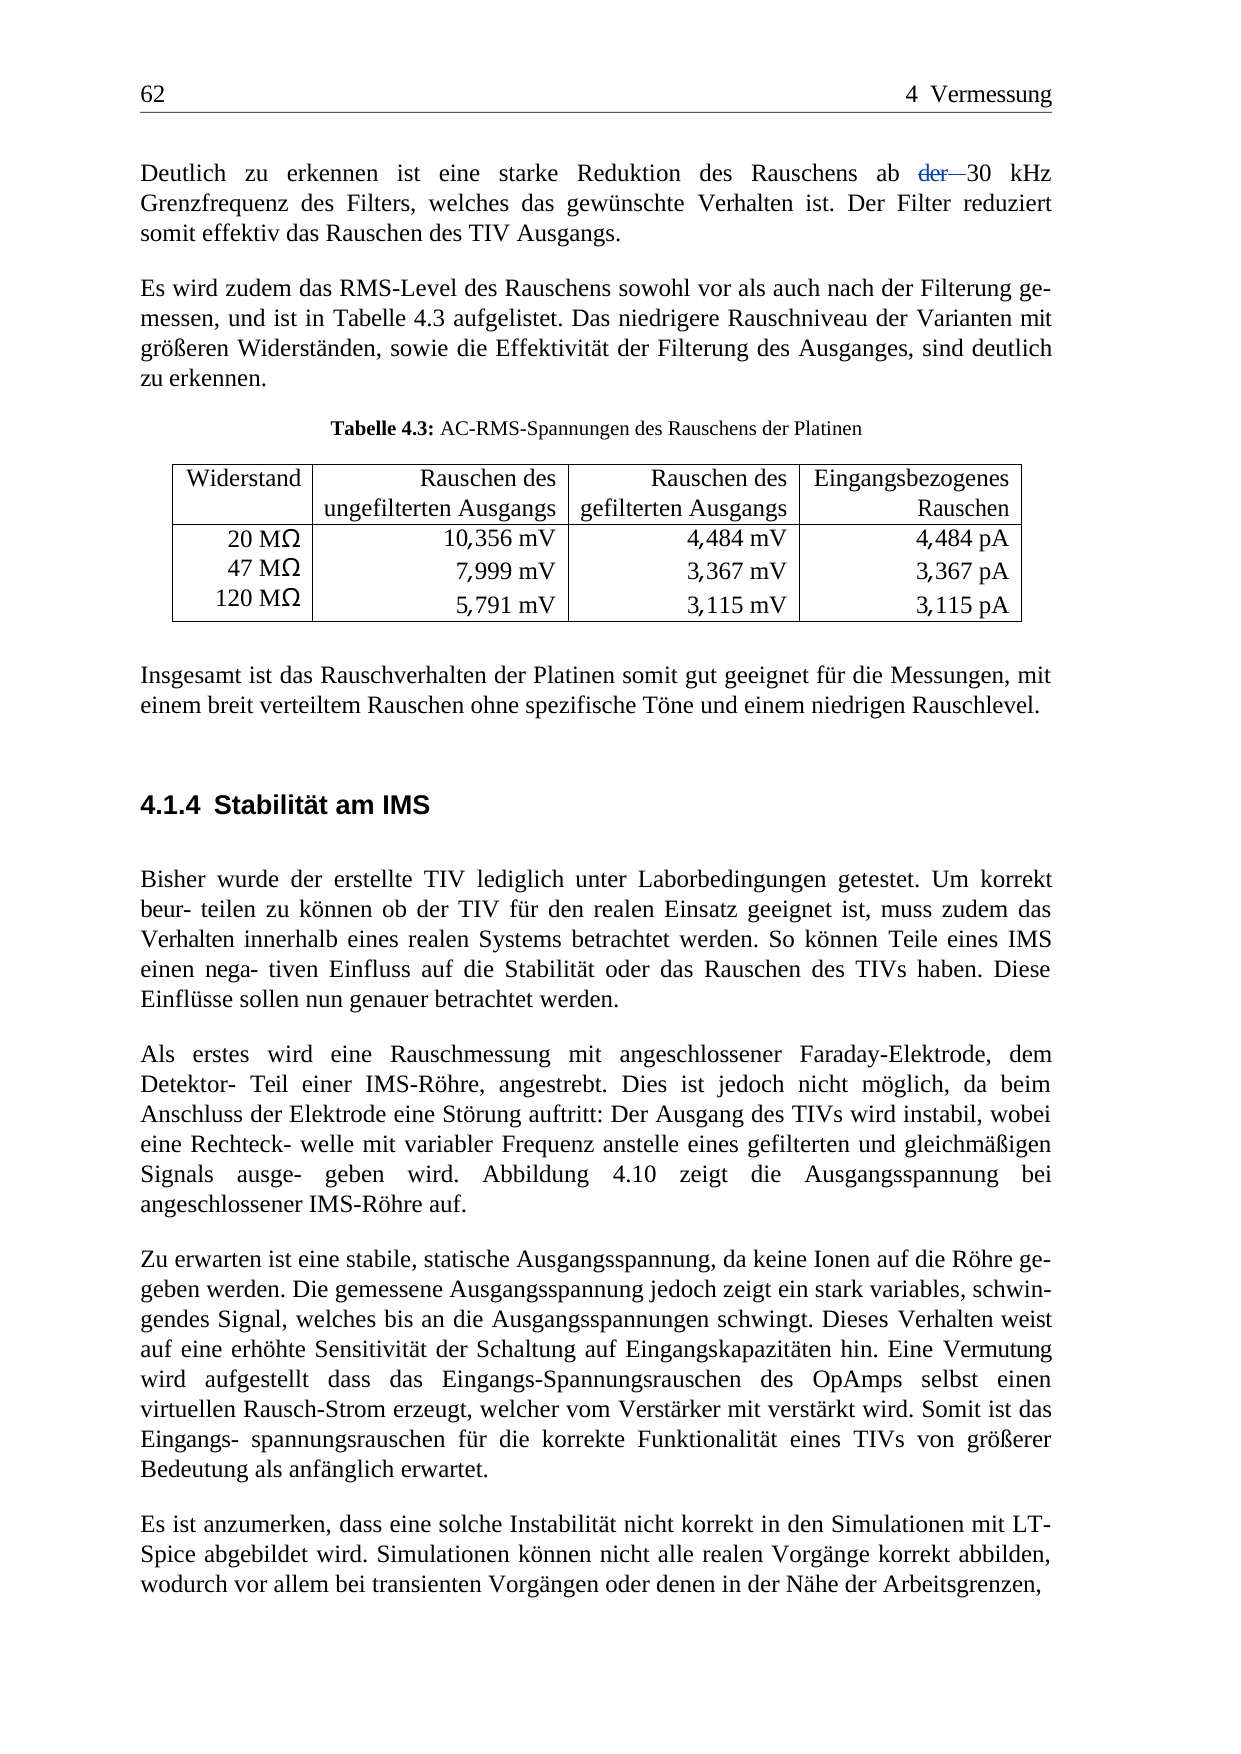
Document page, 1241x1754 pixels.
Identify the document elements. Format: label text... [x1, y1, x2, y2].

text Bisher wurde der erstellte TIV lediglich unter Laborbedingungen getestet. Um korrekt beur- teilen zu können ob der TIV für den realen Einsatz geeignet ist, muss zudem das Verhalten innerhalb eines realen Systems betrachtet werden. So können Teile eines IMS einen nega- tiven Einfluss auf die Stabilität oder das Rauschen des TIVs haben. Diese Einflüsse sollen nun genauer betrachtet werden. [140, 864, 1052, 1013]
text Deutlich zu erkennen ist eine starke Reduktion des Rauschens ab 30 kHz Grenzfrequenz des Filters, welches das gewünschte Verhalten ist. Der Filter reduziert somit effektiv das Rauschen des TIV Ausgangs. [140, 158, 1052, 247]
text Als erstes wird eine Rauschmessung mit angeschlossener Faraday-Elektrode, dem Detektor- Teil einer IMS-Röhre, angestrebt. Dies ist jedoch nicht möglich, da beim Anschluss der Elektrode eine Störung auftritt: Der Ausgang des TIVs wird instabil, wobei eine Rechteck- welle mit variabler Frequenz anstelle eines gefilterten und gleichmäßigen Signals ausge- geben wird. Abbildung 4.10 zeigt die Ausgangsspannung bei angeschlossener IMS-Röhre auf. [140, 1039, 1052, 1218]
text Insgesamt ist das Rauschverhalten der Platinen somit gut geeignet für die Messungen, mit einem breit verteiltem Rauschen ohne spezifische Töne und einem niedrigen Rauschlevel. [140, 660, 1052, 719]
table_cell 4,484 pA 3,367 pA 3,115 pA [800, 525, 1021, 621]
table_cell 10,356 mV 7,999 mV 5,791 mV [313, 525, 568, 621]
text Tabelle 4.3: AC-RMS-Spannungen des Rauschens der Platinen [0, 416, 1192, 440]
subtitle Stabilität am IMS [140, 789, 1240, 820]
text Es wird zudem das RMS-Level des Rauschens sowohl vor als auch nach der Filterung ge- messen, und ist in Tabelle 4.3 aufgelistet. Das niedrigere Rauschniveau der Varianten mit größeren Widerständen, sowie die Effektivität der Filterung des Ausganges, sind deutlich zu erkennen. [140, 273, 1052, 392]
table_cell 4,484 mV 3,367 mV 3,115 mV [569, 525, 799, 621]
table_header Widerstand [173, 465, 312, 524]
table_header Rauschen des gefilterten Ausgangs [569, 465, 799, 524]
table_cell 20 MΩ 47 MΩ 120 MΩ [173, 525, 312, 621]
text Zu erwarten ist eine stabile, statische Ausgangsspannung, da keine Ionen auf die Röhre ge- geben werden. Die gemessene Ausgangsspannung jedoch zeigt ein stark variables, schwin- gendes Signal, welches bis an die Ausgangsspannungen schwingt. Dieses Verhalten weist auf eine erhöhte Sensitivität der Schaltung auf Eingangskapazitäten hin. Eine Vermutung wird aufgestellt dass das Eingangs-Spannungsrauschen des OpAmps selbst einen virtuellen Rausch-Strom erzeugt, welcher vom Verstärker mit verstärkt wird. Somit ist das Eingangs- spannungsrauschen für die korrekte Funktionalität eines TIVs von größerer Bedeutung als anfänglich erwartet. [140, 1244, 1052, 1483]
text Es ist anzumerken, dass eine solche Instabilität nicht korrekt in den Simulationen mit LT- Spice abgebildet wird. Simulationen können nicht alle realen Vorgänge korrekt abbilden, wodurch vor allem bei transienten Vorgängen oder denen in der Nähe der Arbeitsgrenzen, [140, 1509, 1052, 1598]
table_header Rauschen des ungefilterten Ausgangs [313, 465, 568, 524]
table_header Eingangsbezogenes Rauschen [800, 465, 1021, 524]
